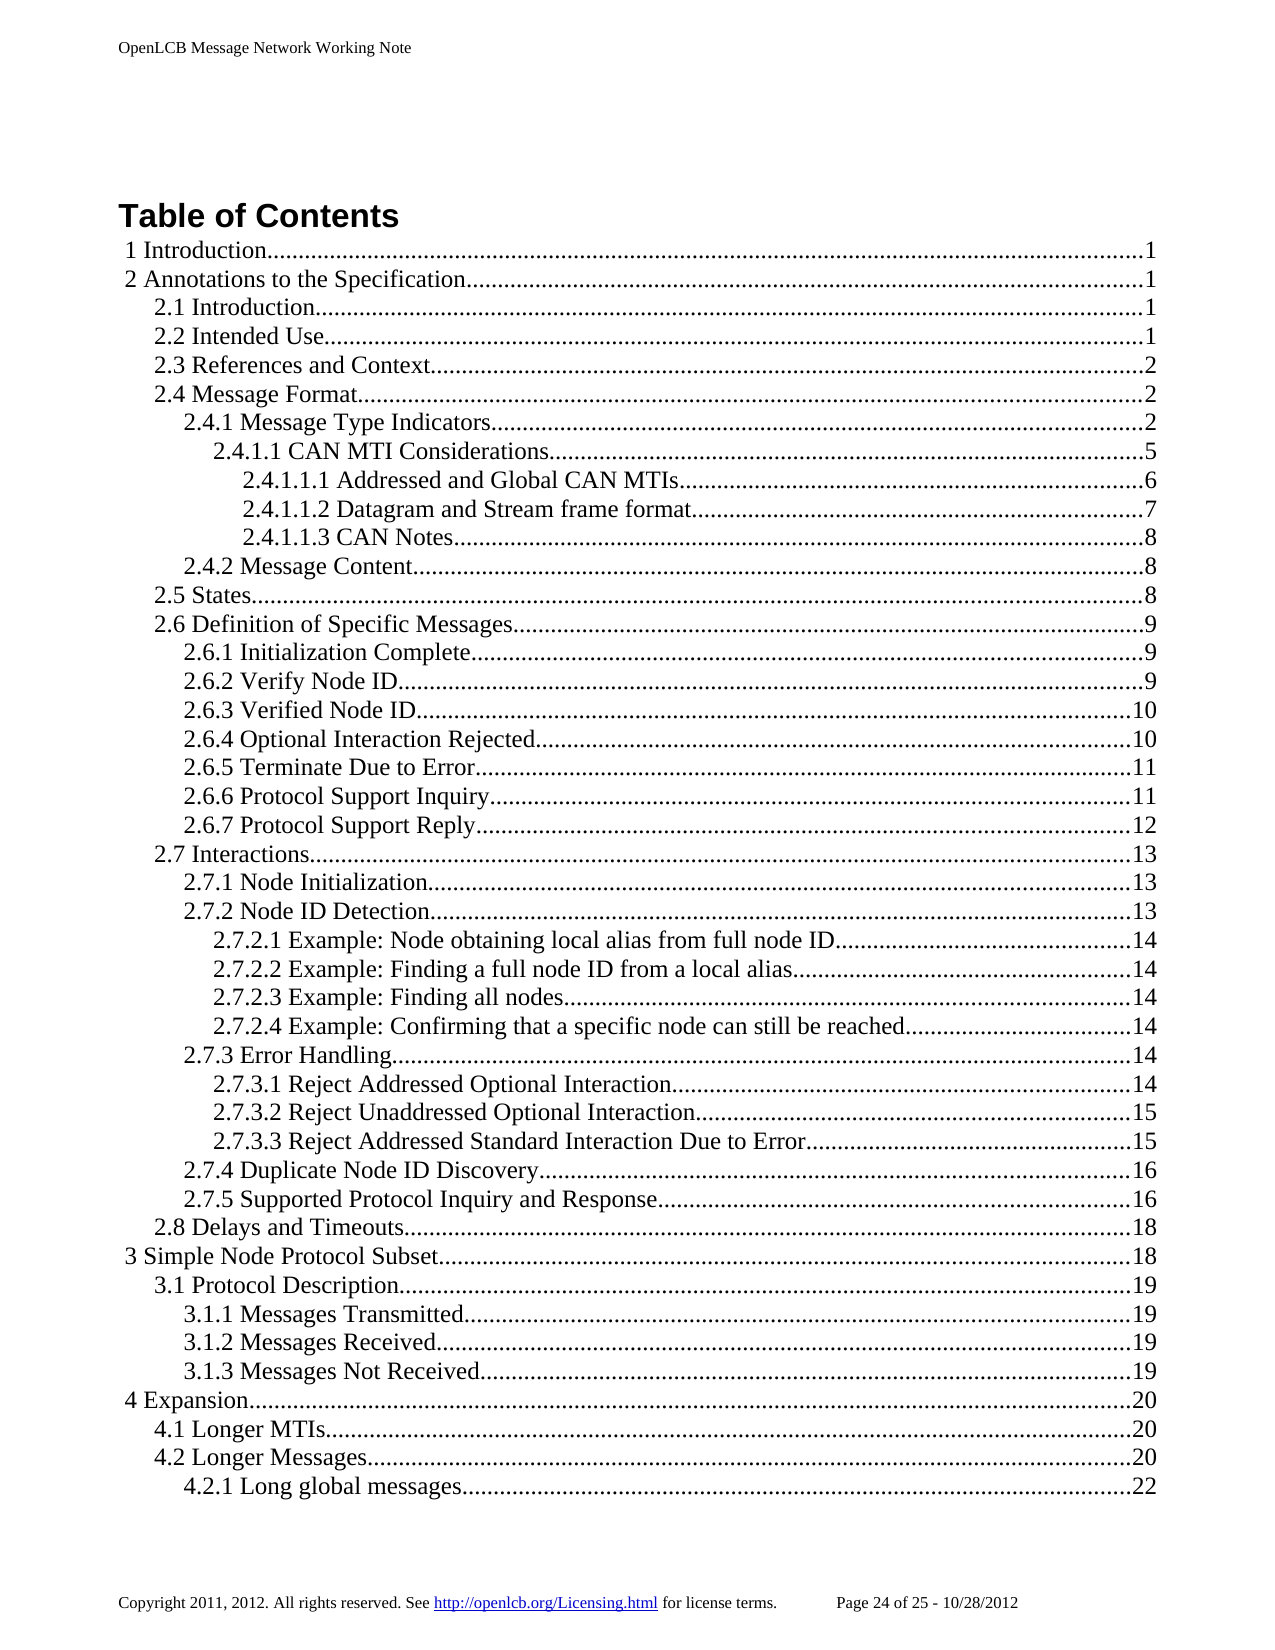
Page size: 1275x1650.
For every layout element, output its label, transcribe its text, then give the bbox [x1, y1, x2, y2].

text 2.2 Intended Use 1 [148, 321, 1157, 350]
text 2.6.5 Terminate Due to Error 11 [177, 752, 1157, 781]
text 2.7.3 Error Handling 14 [177, 1040, 1157, 1069]
text 2.6 Definition of Specific Messages 9 [148, 609, 1157, 637]
text 2.6.2 Verify Node ID 9 [177, 666, 1157, 695]
text 2.6.3 Verified Node ID 10 [177, 695, 1157, 724]
text 2.6.1 Initialization Complete 9 [177, 637, 1157, 666]
text 3.1.3 Messages Not Received 19 [177, 1356, 1157, 1385]
subtitle Table of Contents [118, 196, 1157, 235]
text 2.7 Interactions 13 [148, 839, 1157, 867]
text 2.7.4 Duplicate Node ID Discovery 16 [177, 1155, 1157, 1184]
text 3.1.2 Messages Received 19 [177, 1327, 1157, 1356]
text 2.4.1.1.1 Addressed and Global CAN MTIs 6 [236, 465, 1157, 494]
text 3.1.1 Messages Transmitted 19 [177, 1299, 1157, 1327]
text 2.4.1.1 CAN MTI Considerations 5 [207, 436, 1157, 465]
text 4.1 Longer MTIs 20 [148, 1414, 1157, 1442]
text 2.1 Introduction 1 [148, 292, 1157, 321]
text 2.4.2 Message Content 8 [177, 551, 1157, 580]
text 2.7.1 Node Initialization 13 [177, 867, 1157, 896]
text 2.6.4 Optional Interaction Rejected 10 [177, 724, 1157, 752]
text 2.7.2.3 Example: Finding all nodes 14 [207, 982, 1157, 1011]
text 2 Annotations to the Specification 1 [118, 264, 1157, 292]
text 2.4.1.1.3 CAN Notes 8 [236, 522, 1157, 551]
text 2.6.6 Protocol Support Inquiry 11 [177, 781, 1157, 810]
text 4 Expansion 20 [118, 1385, 1157, 1414]
text 2.8 Delays and Timeouts 18 [148, 1212, 1157, 1241]
text 2.7.2.4 Example: Confirming that a specific node can still be reached 14 [207, 1011, 1157, 1040]
text 3.1 Protocol Description 19 [148, 1270, 1157, 1299]
text 2.7.2 Node ID Detection 13 [177, 896, 1157, 925]
text 2.6.7 Protocol Support Reply 12 [177, 810, 1157, 839]
text 2.7.3.1 Reject Addressed Optional Interaction 14 [207, 1069, 1157, 1097]
text 2.4 Message Format 2 [148, 379, 1157, 407]
text 2.5 States 8 [148, 580, 1157, 609]
text 2.7.3.3 Reject Addressed Standard Interaction Due to Error 15 [207, 1126, 1157, 1155]
text 2.4.1 Message Type Indicators 2 [177, 407, 1157, 436]
text 4.2 Longer Messages 20 [148, 1442, 1157, 1471]
text 2.4.1.1.2 Datagram and Stream frame format 7 [236, 494, 1157, 522]
text 2.3 References and Context 2 [148, 350, 1157, 379]
text 3 Simple Node Protocol Subset 18 [118, 1241, 1157, 1270]
text 2.7.2.2 Example: Finding a full node ID from a local alias 14 [207, 954, 1157, 982]
text 4.2.1 Long global messages 22 [177, 1471, 1157, 1500]
text 2.7.3.2 Reject Unaddressed Optional Interaction 15 [207, 1097, 1157, 1126]
text 2.7.5 Supported Protocol Inquiry and Response 16 [177, 1184, 1157, 1212]
text 1 Introduction 1 [118, 235, 1157, 264]
text 2.7.2.1 Example: Node obtaining local alias from full node ID 14 [207, 925, 1157, 954]
